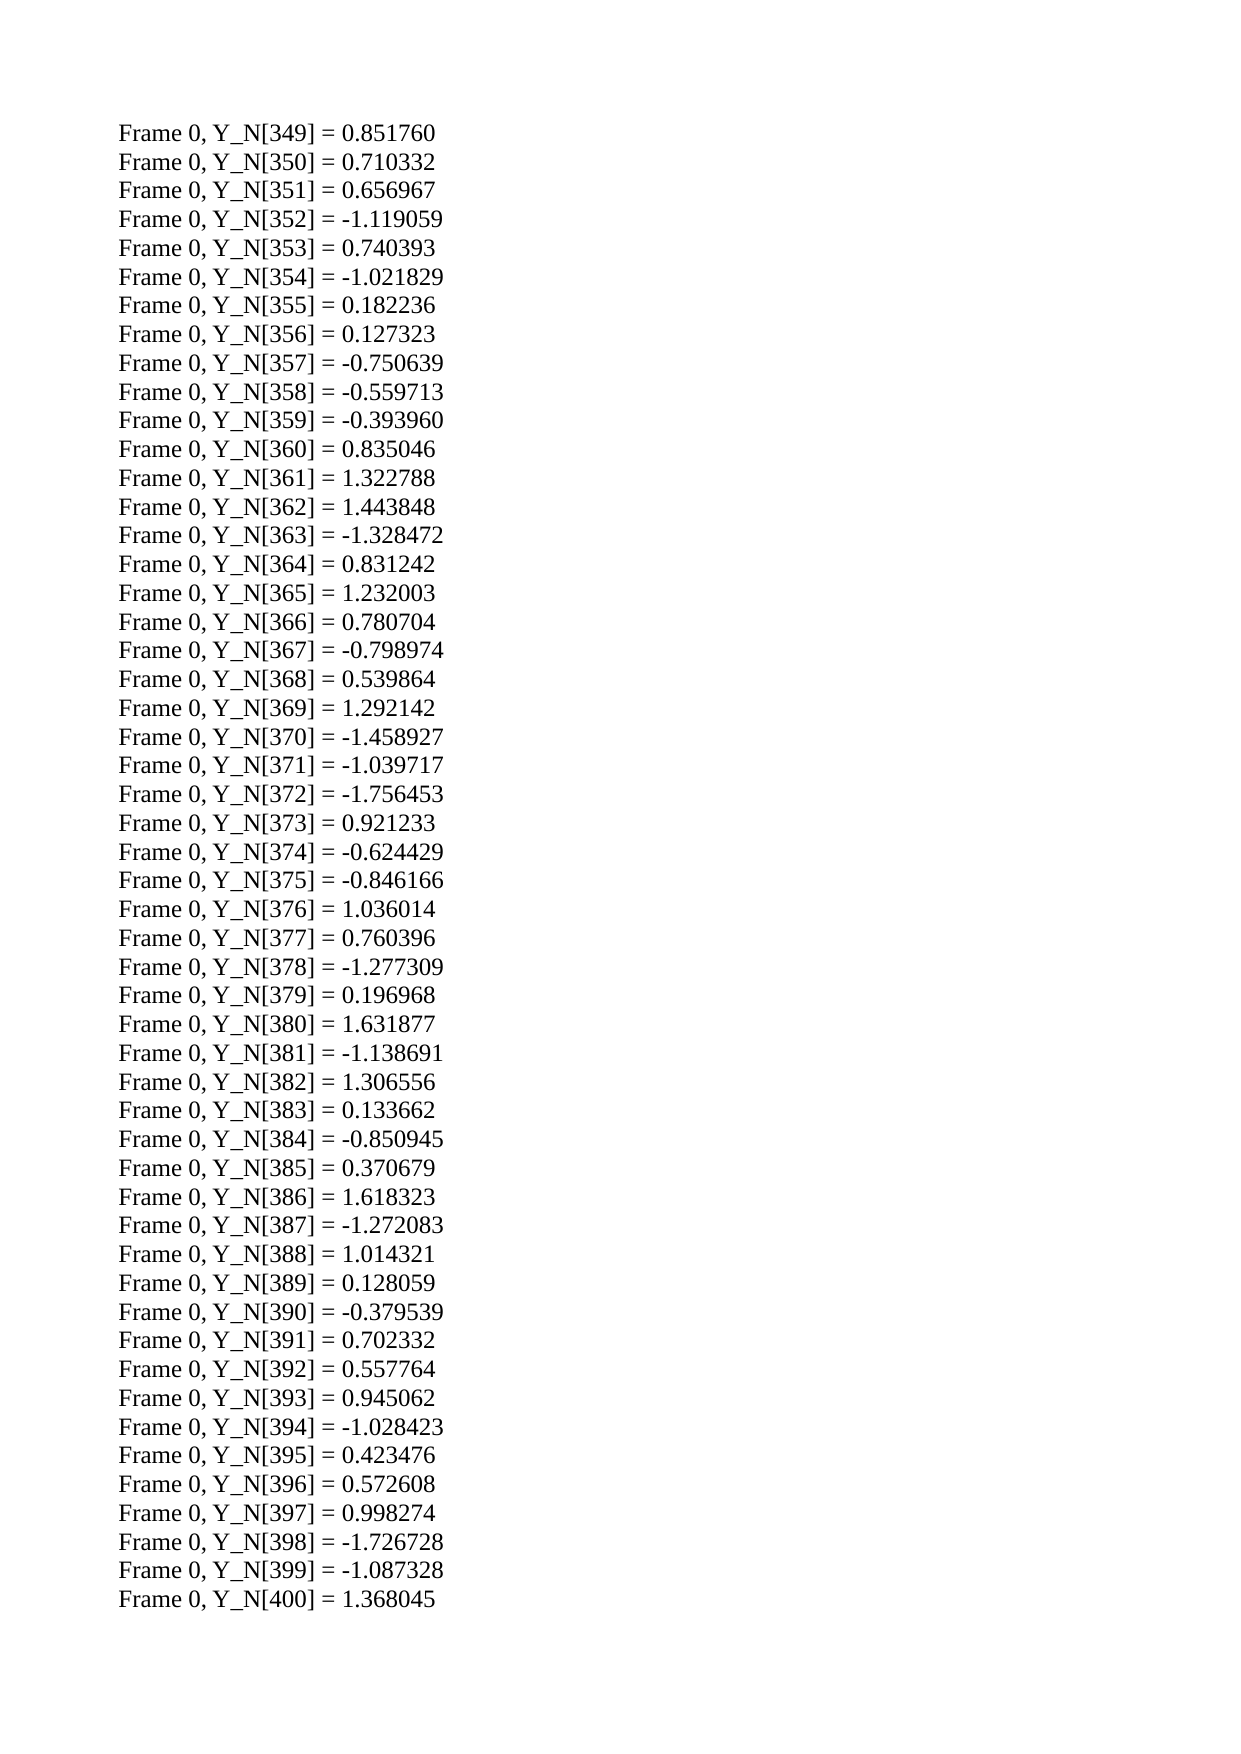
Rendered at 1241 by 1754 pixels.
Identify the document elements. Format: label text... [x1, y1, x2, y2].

text Frame 0, Y_N[371] = -1.039717 [118, 751, 1122, 779]
text Frame 0, Y_N[349] = 0.851760 [118, 118, 1122, 147]
text Frame 0, Y_N[386] = 1.618323 [118, 1182, 1122, 1211]
text Frame 0, Y_N[352] = -1.119059 [118, 204, 1122, 233]
text Frame 0, Y_N[354] = -1.021829 [118, 262, 1122, 291]
text Frame 0, Y_N[370] = -1.458927 [118, 722, 1122, 751]
text Frame 0, Y_N[396] = 0.572608 [118, 1469, 1122, 1498]
text Frame 0, Y_N[381] = -1.138691 [118, 1038, 1122, 1067]
text Frame 0, Y_N[400] = 1.368045 [118, 1584, 1122, 1613]
text Frame 0, Y_N[357] = -0.750639 [118, 348, 1122, 377]
text Frame 0, Y_N[365] = 1.232003 [118, 578, 1122, 607]
text Frame 0, Y_N[393] = 0.945062 [118, 1383, 1122, 1412]
text Frame 0, Y_N[380] = 1.631877 [118, 1009, 1122, 1038]
text Frame 0, Y_N[378] = -1.277309 [118, 952, 1122, 981]
text Frame 0, Y_N[361] = 1.322788 [118, 463, 1122, 492]
text Frame 0, Y_N[364] = 0.831242 [118, 549, 1122, 578]
text Frame 0, Y_N[377] = 0.760396 [118, 923, 1122, 952]
text Frame 0, Y_N[360] = 0.835046 [118, 434, 1122, 463]
text Frame 0, Y_N[394] = -1.028423 [118, 1412, 1122, 1441]
text Frame 0, Y_N[351] = 0.656967 [118, 176, 1122, 204]
text Frame 0, Y_N[375] = -0.846166 [118, 866, 1122, 894]
text Frame 0, Y_N[399] = -1.087328 [118, 1556, 1122, 1584]
text Frame 0, Y_N[367] = -0.798974 [118, 636, 1122, 664]
text Frame 0, Y_N[350] = 0.710332 [118, 147, 1122, 176]
text Frame 0, Y_N[395] = 0.423476 [118, 1441, 1122, 1469]
text Frame 0, Y_N[372] = -1.756453 [118, 779, 1122, 808]
text Frame 0, Y_N[379] = 0.196968 [118, 981, 1122, 1009]
text Frame 0, Y_N[398] = -1.726728 [118, 1527, 1122, 1556]
text Frame 0, Y_N[382] = 1.306556 [118, 1067, 1122, 1096]
text Frame 0, Y_N[373] = 0.921233 [118, 808, 1122, 837]
text Frame 0, Y_N[397] = 0.998274 [118, 1498, 1122, 1527]
text Frame 0, Y_N[390] = -0.379539 [118, 1297, 1122, 1326]
text Frame 0, Y_N[392] = 0.557764 [118, 1354, 1122, 1383]
text Frame 0, Y_N[363] = -1.328472 [118, 521, 1122, 549]
text Frame 0, Y_N[362] = 1.443848 [118, 492, 1122, 521]
text Frame 0, Y_N[368] = 0.539864 [118, 664, 1122, 693]
text Frame 0, Y_N[387] = -1.272083 [118, 1211, 1122, 1239]
text Frame 0, Y_N[383] = 0.133662 [118, 1096, 1122, 1124]
text Frame 0, Y_N[384] = -0.850945 [118, 1124, 1122, 1153]
text Frame 0, Y_N[353] = 0.740393 [118, 233, 1122, 262]
text Frame 0, Y_N[359] = -0.393960 [118, 406, 1122, 434]
text Frame 0, Y_N[391] = 0.702332 [118, 1326, 1122, 1354]
text Frame 0, Y_N[376] = 1.036014 [118, 894, 1122, 923]
text Frame 0, Y_N[388] = 1.014321 [118, 1239, 1122, 1268]
text Frame 0, Y_N[356] = 0.127323 [118, 319, 1122, 348]
text Frame 0, Y_N[358] = -0.559713 [118, 377, 1122, 406]
text Frame 0, Y_N[374] = -0.624429 [118, 837, 1122, 866]
text Frame 0, Y_N[355] = 0.182236 [118, 291, 1122, 319]
text Frame 0, Y_N[385] = 0.370679 [118, 1153, 1122, 1182]
text Frame 0, Y_N[366] = 0.780704 [118, 607, 1122, 636]
text Frame 0, Y_N[389] = 0.128059 [118, 1268, 1122, 1297]
text Frame 0, Y_N[369] = 1.292142 [118, 693, 1122, 722]
